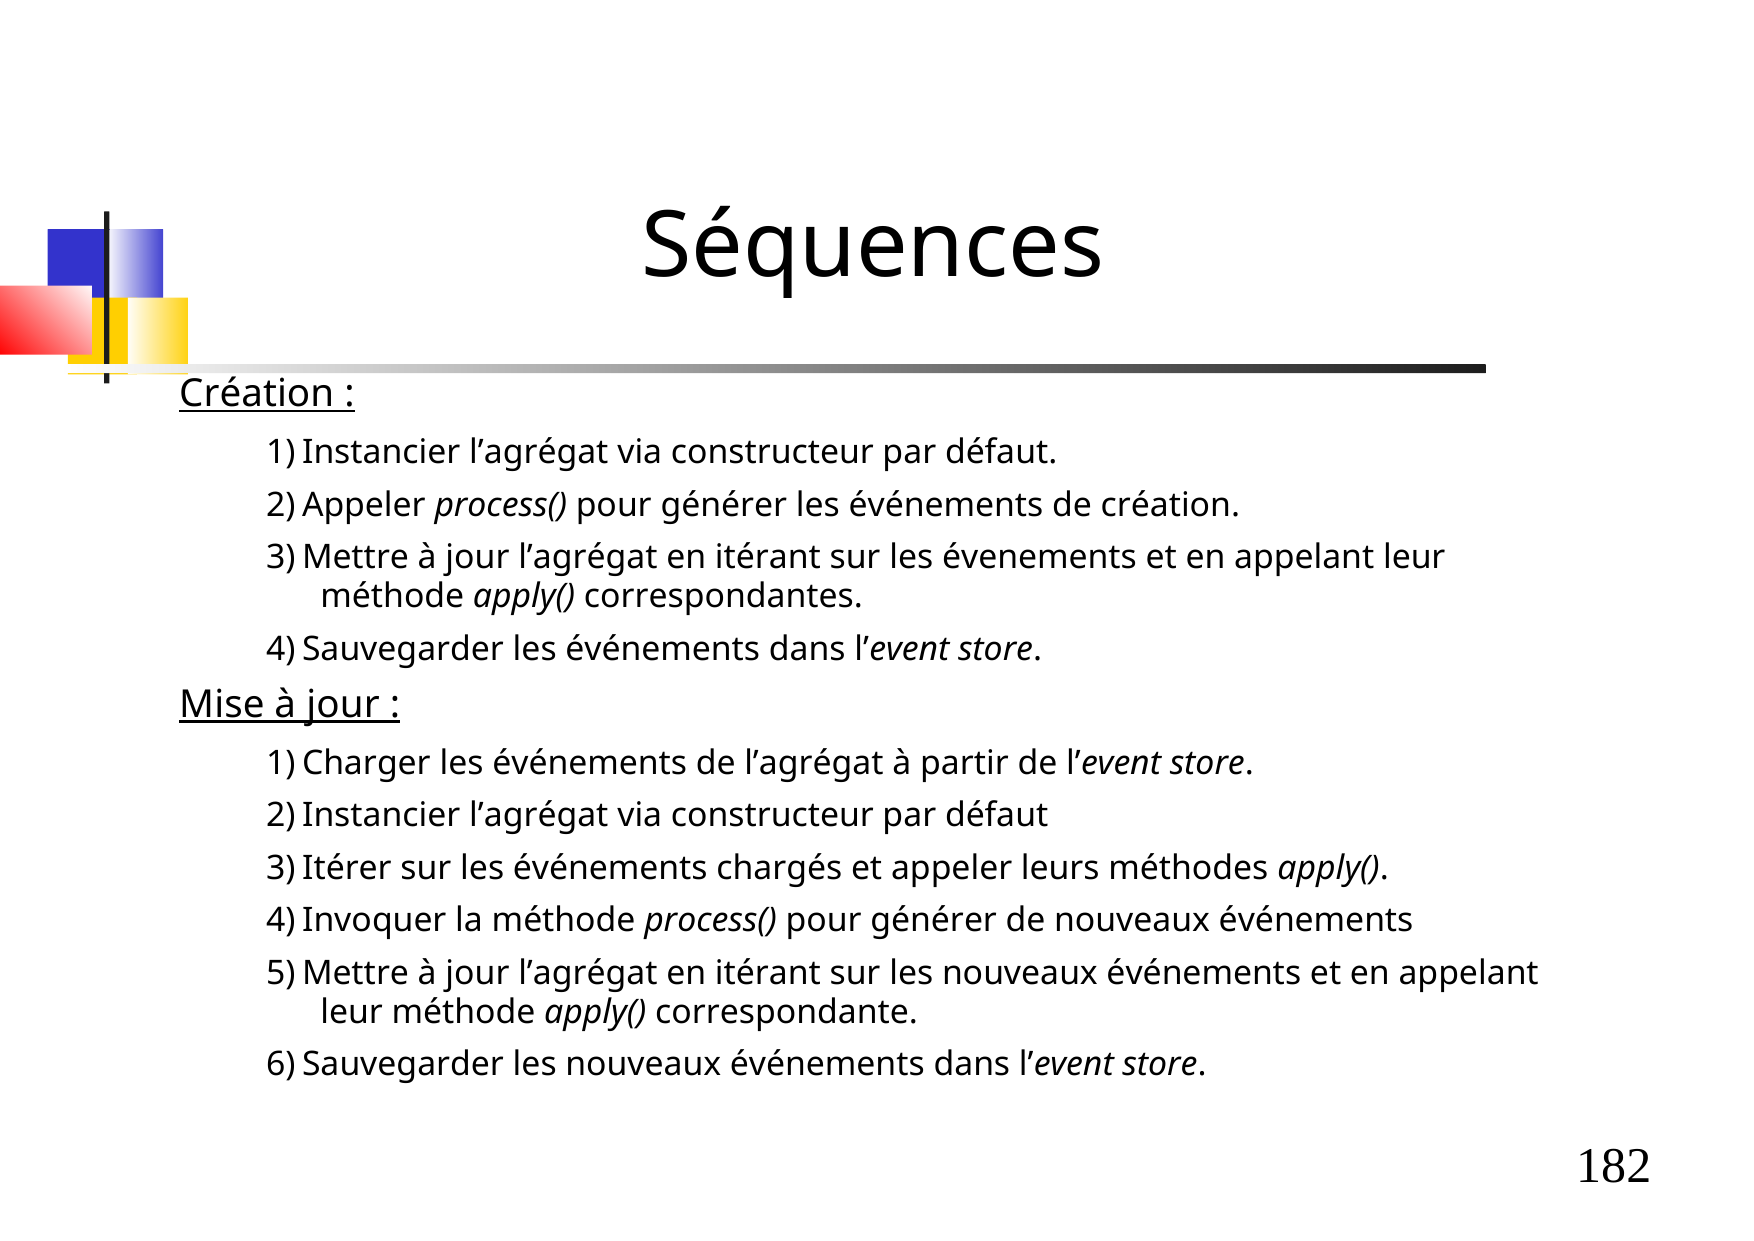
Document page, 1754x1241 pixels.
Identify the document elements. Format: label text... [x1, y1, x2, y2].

list Création : Instancier l’agrégat via constructeur par défaut. Appeler process() pour générer les événements de création. Mettre à jour l’agrégat en itérant sur les évenements et en appelant leur méthode apply() correspondantes. Sauvegarder les événements dans l’event store. Mise à jour : Charger les événements de l’agrégat à partir de l’event store. Instancier l’agrégat via constructeur par défaut Itérer sur les événements chargés et appeler leurs méthodes apply(). Invoquer la méthode process() pour générer de nouveaux événements Mettre à jour l’agrégat en itérant sur les nouveaux événements et en appelant leur méthode apply() correspondante. Sauvegarder les nouveaux événements dans l’event store. [179, 371, 1567, 1091]
title Séquences [179, 139, 1567, 351]
